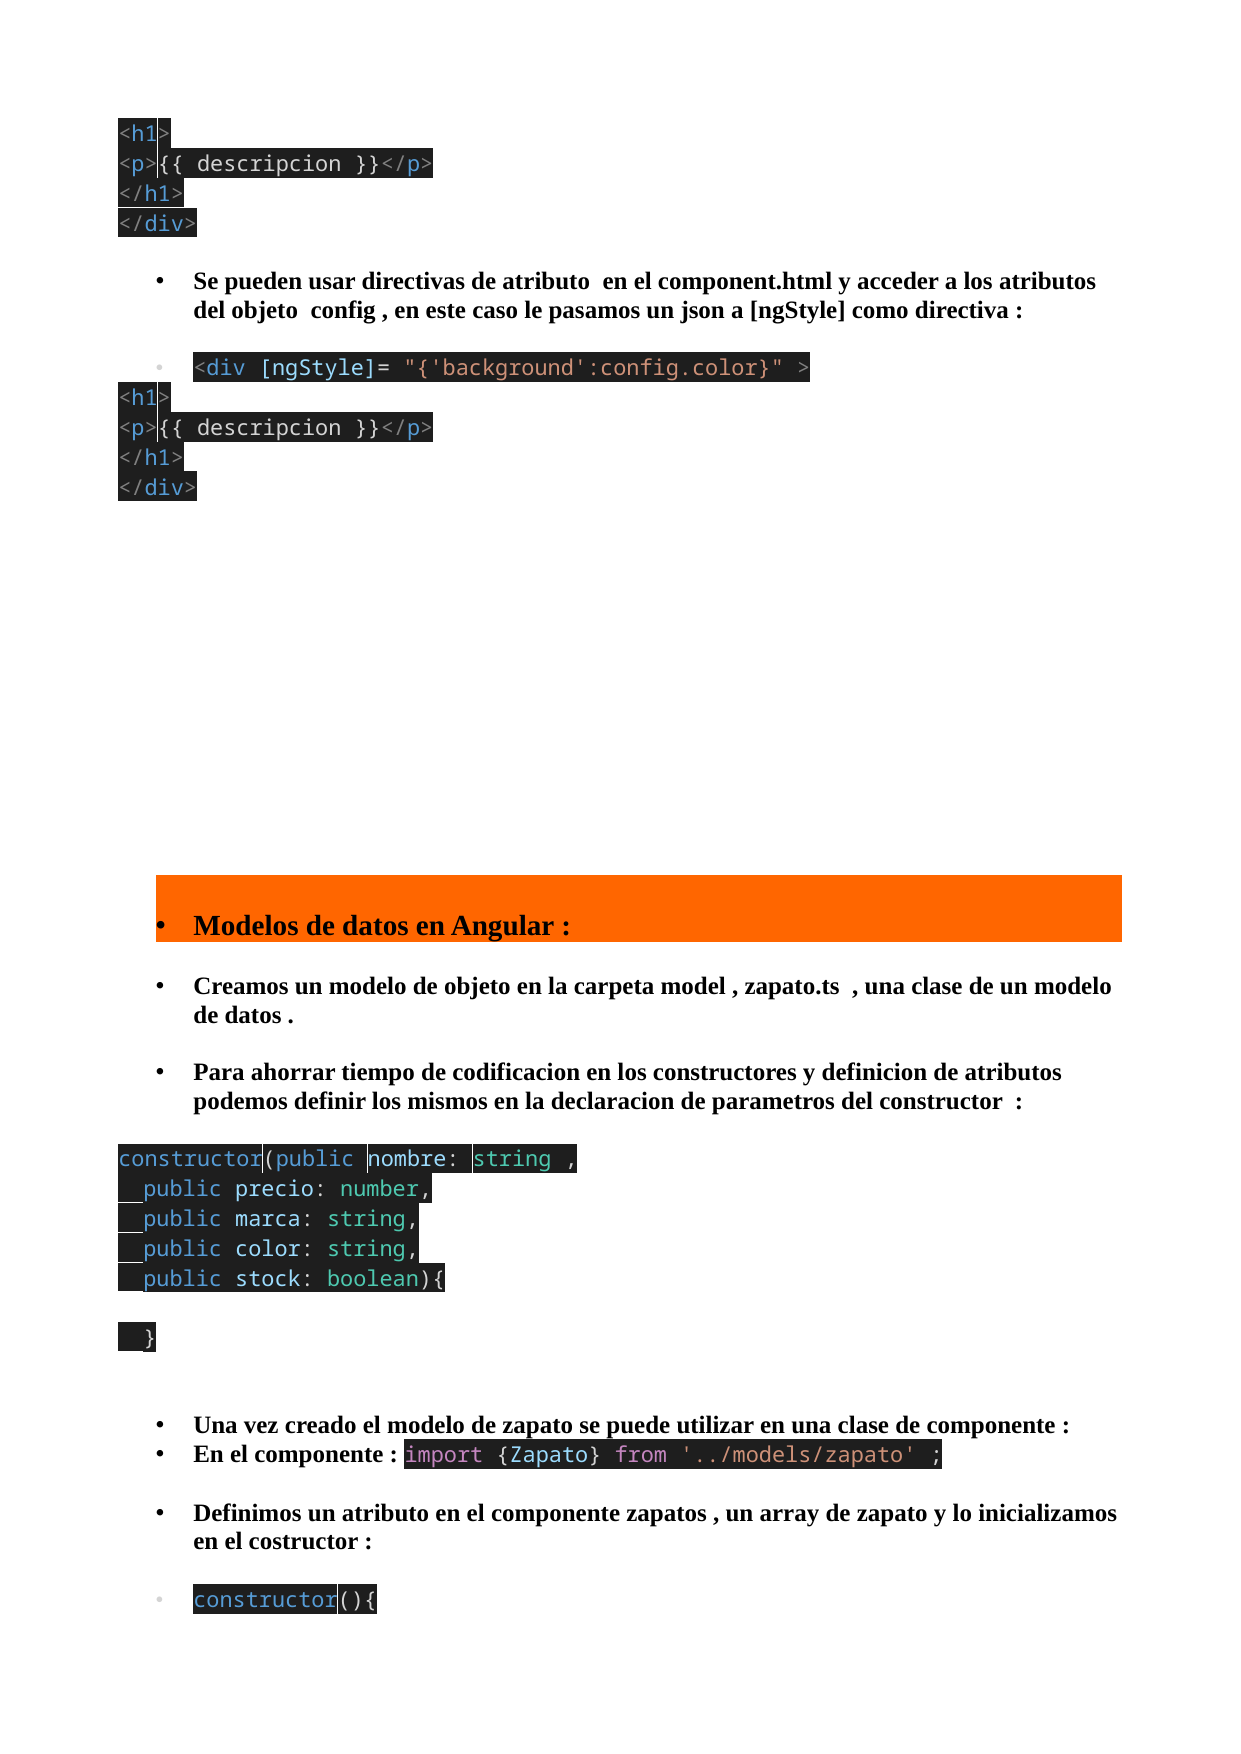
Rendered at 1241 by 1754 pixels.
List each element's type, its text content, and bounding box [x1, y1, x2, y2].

text <p>{{ descripcion }}</p> [118, 412, 1122, 442]
text public stock: boolean){ [118, 1263, 1122, 1292]
list Creamos un modelo de objeto en la carpeta model , zapato.ts , una clase de un modelo de datos . [156, 971, 1122, 1028]
text </h1> [118, 442, 1122, 471]
text } [118, 1322, 1122, 1352]
text public marca: string, [118, 1203, 1122, 1233]
text public precio: number, [118, 1173, 1122, 1203]
list En el componente : import {Zapato} from '../models/zapato' ; [156, 1439, 1122, 1469]
text </div> [118, 207, 1122, 237]
list <div [ngStyle]= "{'background':config.color}" > [156, 352, 1122, 382]
list constructor(){ [156, 1584, 1122, 1614]
text </h1> [118, 178, 1122, 207]
text </div> [118, 471, 1122, 501]
list Una vez creado el modelo de zapato se puede utilizar en una clase de componente : [156, 1410, 1122, 1439]
text constructor(public nombre: string , [118, 1143, 1122, 1173]
text <p>{{ descripcion }}</p> [118, 148, 1122, 178]
text <h1> [118, 118, 1122, 148]
text public color: string, [118, 1233, 1122, 1263]
text <h1> [118, 382, 1122, 412]
list Definimos un atributo en el componente zapatos , un array de zapato y lo inicializamos en el costructor : [156, 1498, 1122, 1555]
list Modelos de datos en Angular : [156, 908, 1122, 942]
list Para ahorrar tiempo de codificacion en los constructores y definicion de atributos podemos definir los mismos en la declaracion de parametros del constructor : [156, 1057, 1122, 1115]
list Se pueden usar directivas de atributo en el component.html y acceder a los atributos del objeto config , en este caso le pasamos un json a [ngStyle] como directiva : [156, 266, 1122, 323]
